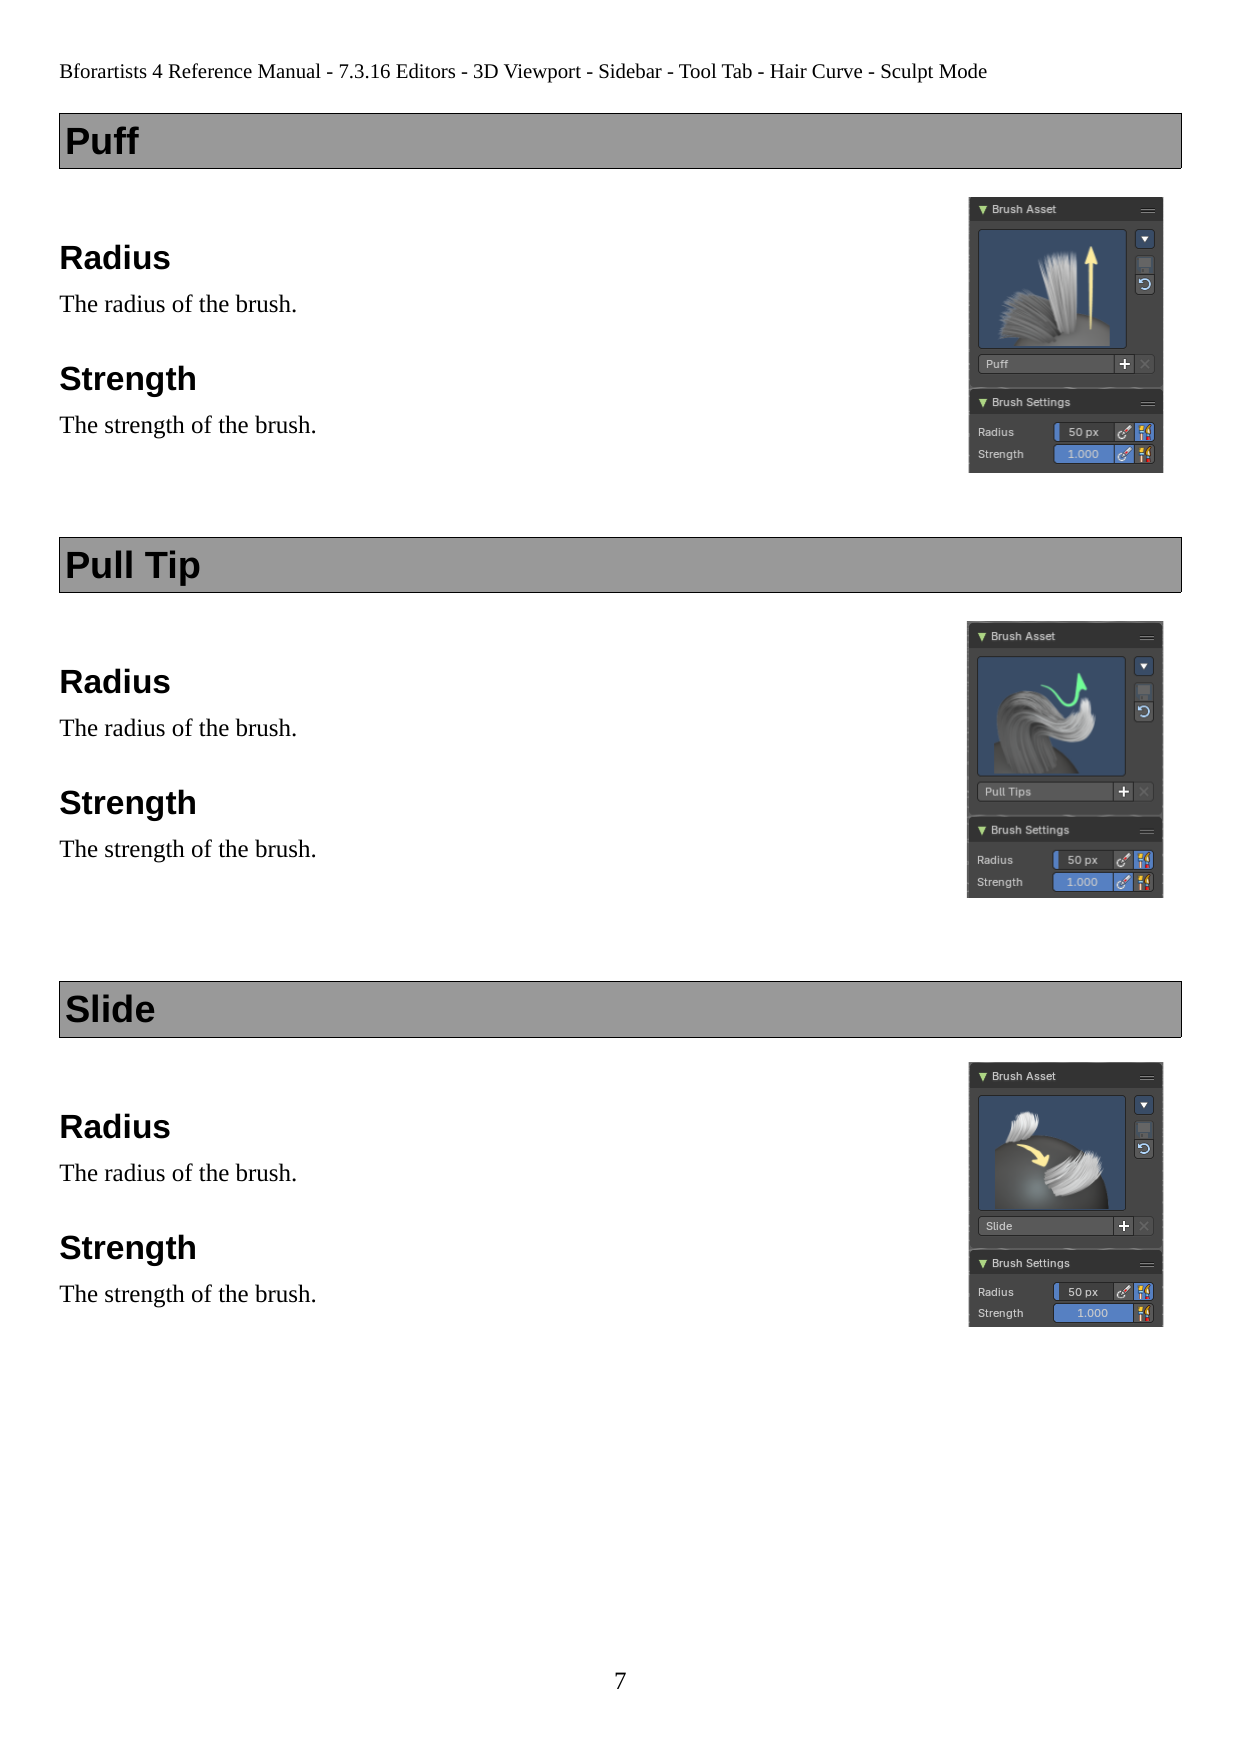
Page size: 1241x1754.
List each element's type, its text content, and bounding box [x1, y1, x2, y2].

picture [968, 197, 1164, 473]
picture [968, 1062, 1164, 1327]
text The strength of the brush. [59, 410, 968, 439]
subtitle Radius [59, 1107, 968, 1145]
subtitle [1164, 359, 1181, 397]
text [1164, 1158, 1181, 1187]
text [1164, 289, 1181, 318]
subtitle Strength [59, 359, 968, 397]
subtitle Radius [59, 662, 966, 701]
subtitle [1164, 783, 1181, 822]
text The radius of the brush. [59, 1158, 968, 1187]
text [1164, 713, 1181, 742]
text The radius of the brush. [59, 713, 966, 742]
picture [966, 621, 1164, 898]
table_header Pull Tip [60, 538, 1181, 592]
subtitle Strength [59, 1228, 968, 1266]
subtitle [1164, 1107, 1181, 1145]
subtitle [1164, 238, 1181, 276]
text The radius of the brush. [59, 289, 968, 318]
subtitle Radius [59, 238, 968, 276]
subtitle [1164, 1228, 1181, 1266]
subtitle [1164, 662, 1181, 701]
subtitle Strength [59, 783, 966, 822]
table_header Slide [60, 982, 1181, 1037]
table_header Puff [60, 114, 1181, 168]
text The strength of the brush. [59, 1279, 968, 1308]
text The strength of the brush. [59, 834, 966, 863]
